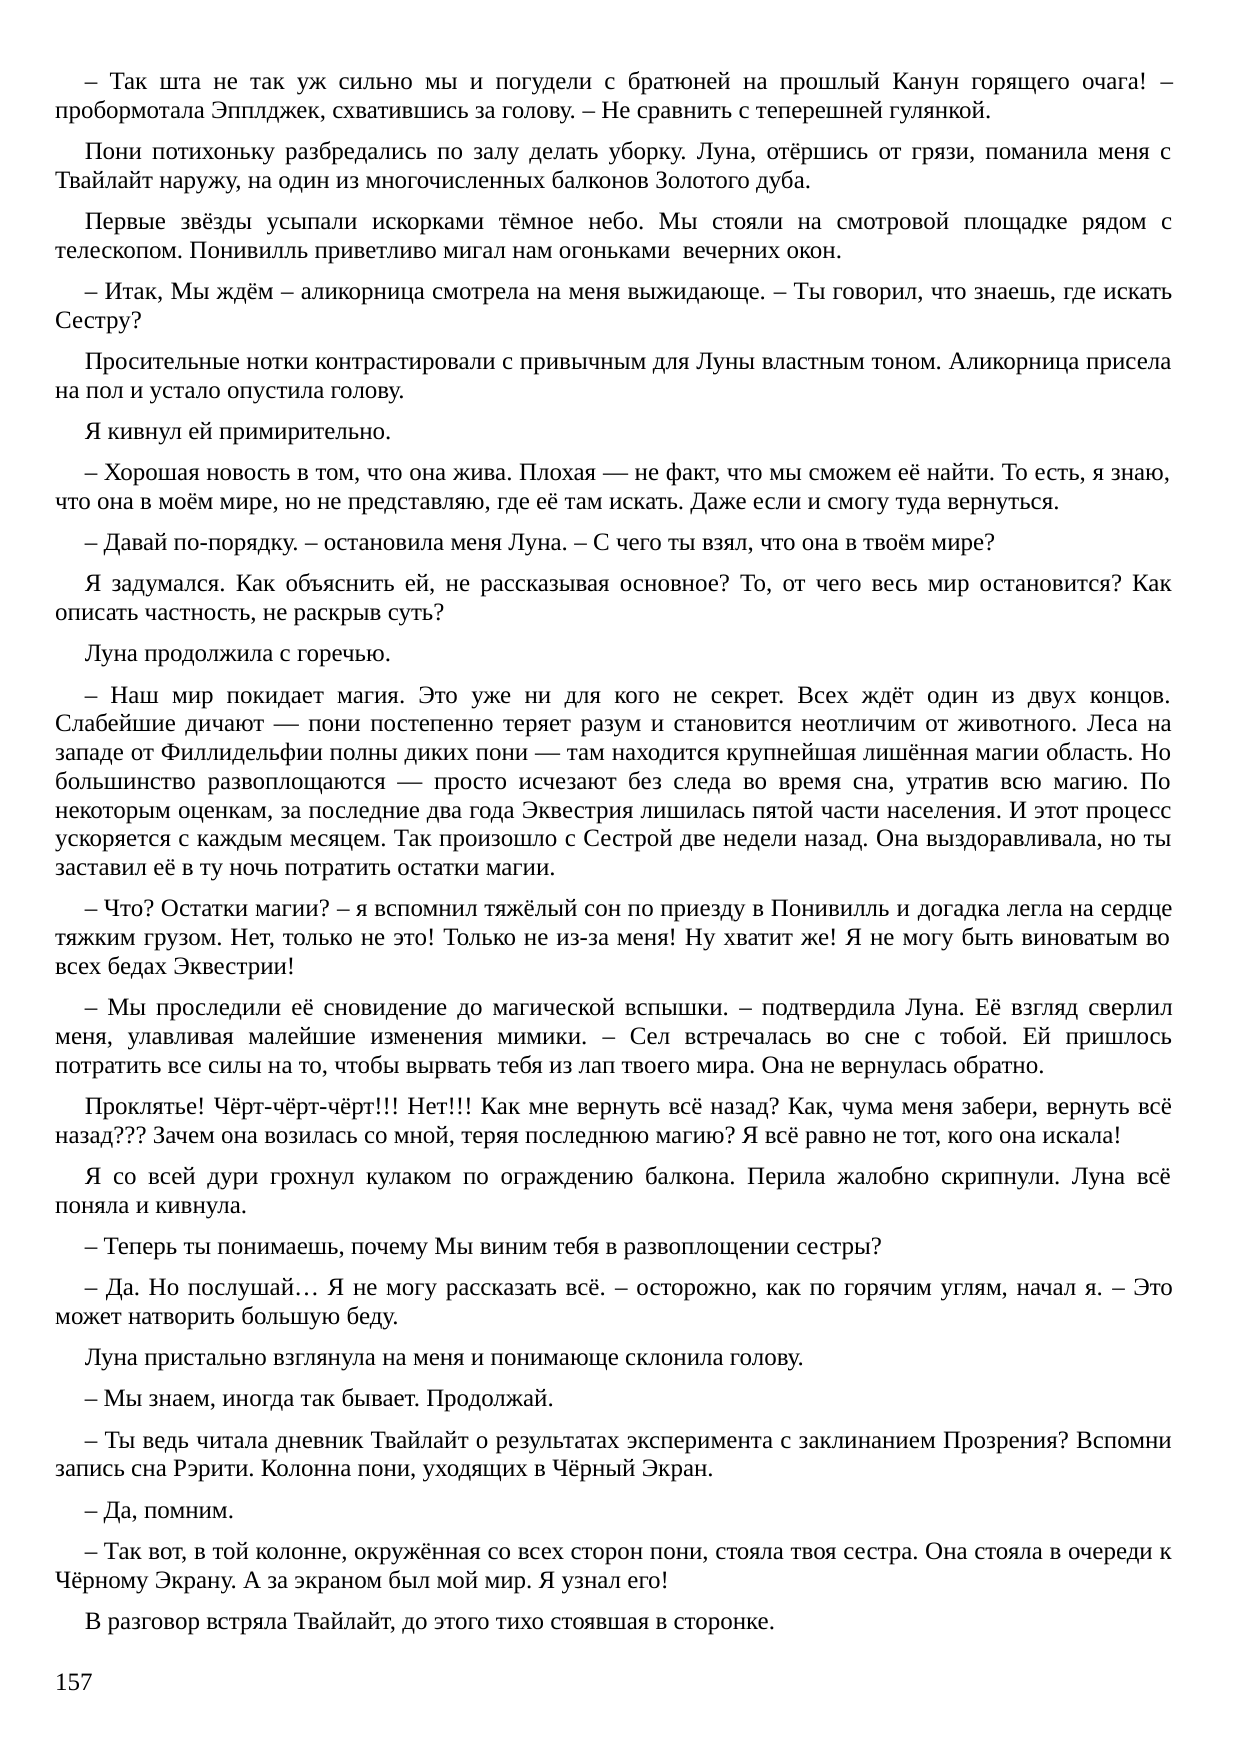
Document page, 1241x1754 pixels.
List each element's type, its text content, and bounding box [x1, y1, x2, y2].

text – Что? Остатки магии? – я вспомнил тяжёлый сон по приезду в Понивилль и догадка легла на сердце тяжким грузом. Нет, только не это! Только не из-за меня! Ну хватит же! Я не могу быть виноватым во всех бедах Эквестрии! [55, 893, 1173, 980]
text – Давай по-порядку. – остановила меня Луна. – С чего ты взял, что она в твоём мире? [55, 527, 1173, 556]
text Первые звёзды усыпали искорками тёмное небо. Мы стояли на смотровой площадке рядом с телескопом. Понивилль приветливо мигал нам огоньками вечерних окон. [55, 206, 1173, 263]
text Проклятье! Чёрт-чёрт-чёрт!!! Нет!!! Как мне вернуть всё назад? Как, чума меня забери, вернуть всё назад??? Зачем она возилась со мной, теряя последнюю магию? Я всё равно не тот, кого она искала! [55, 1091, 1173, 1148]
text – Да, помним. [55, 1495, 1173, 1523]
text – Итак, Мы ждём – аликорница смотрела на меня выжидающе. – Ты говорил, что знаешь, где искать Сестру? [55, 276, 1173, 333]
text В разговор встряла Твайлайт, до этого тихо стоявшая в сторонке. [55, 1606, 1173, 1635]
text – Так шта не так уж сильно мы и погудели с братюней на прошлый Канун горящего очага! – пробормотала Эпплджек, схватившись за голову. – Не сравнить с теперешней гулянкой. [55, 66, 1173, 123]
text Пони потихоньку разбредались по залу делать уборку. Луна, отёршись от грязи, поманила меня с Твайлайт наружу, на один из многочисленных балконов Золотого дуба. [55, 136, 1173, 193]
text Просительные нотки контрастировали с привычным для Луны властным тоном. Аликорница присела на пол и устало опустила голову. [55, 346, 1173, 403]
text Я кивнул ей примирительно. [55, 416, 1173, 445]
text – Ты ведь читала дневник Твайлайт о результатах эксперимента с заклинанием Прозрения? Вспомни запись сна Рэрити. Колонна пони, уходящих в Чёрный Экран. [55, 1425, 1173, 1482]
text – Хорошая новость в том, что она жива. Плохая — не факт, что мы сможем её найти. То есть, я знаю, что она в моём мире, но не представляю, где её там искать. Даже если и смогу туда вернуться. [55, 457, 1173, 515]
text Я задумался. Как объяснить ей, не рассказывая основное? То, от чего весь мир остановится? Как описать частность, не раскрыв суть? [55, 568, 1173, 626]
text – Так вот, в той колонне, окружённая со всех сторон пони, стояла твоя сестра. Она стояла в очереди к Чёрному Экрану. А за экраном был мой мир. Я узнал его! [55, 1536, 1173, 1593]
text Луна продолжила с горечью. [55, 638, 1173, 667]
text – Да. Но послушай… Я не могу рассказать всё. – осторожно, как по горячим углям, начал я. – Это может натворить большую беду. [55, 1272, 1173, 1330]
text Луна пристально взглянула на меня и понимающе склонила голову. [55, 1342, 1173, 1371]
text – Мы проследили её сновидение до магической вспышки. – подтвердила Луна. Её взгляд сверлил меня, улавливая малейшие изменения мимики. – Сел встречалась во сне с тобой. Ей пришлось потратить все силы на то, чтобы вырвать тебя из лап твоего мира. Она не вернулась обратно. [55, 992, 1173, 1078]
text – Наш мир покидает магия. Это уже ни для кого не секрет. Всех ждёт один из двух концов. Слабейшие дичают — пони постепенно теряет разум и становится неотличим от животного. Леса на западе от Филлидельфии полны диких пони — там находится крупнейшая лишённая магии область. Но большинство развоплощаются — просто исчезают без следа во время сна, утратив всю магию. По некоторым оценкам, за последние два года Эквестрия лишилась пятой части населения. И этот процесс ускоряется с каждым месяцем. Так произошло с Сестрой две недели назад. Она выздоравливала, но ты заставил её в ту ночь потратить остатки магии. [55, 680, 1173, 881]
text – Мы знаем, иногда так бывает. Продолжай. [55, 1383, 1173, 1412]
text – Теперь ты понимаешь, почему Мы виним тебя в развоплощении сестры? [55, 1231, 1173, 1260]
text Я со всей дури грохнул кулаком по ограждению балкона. Перила жалобно скрипнули. Луна всё поняла и кивнула. [55, 1161, 1173, 1218]
